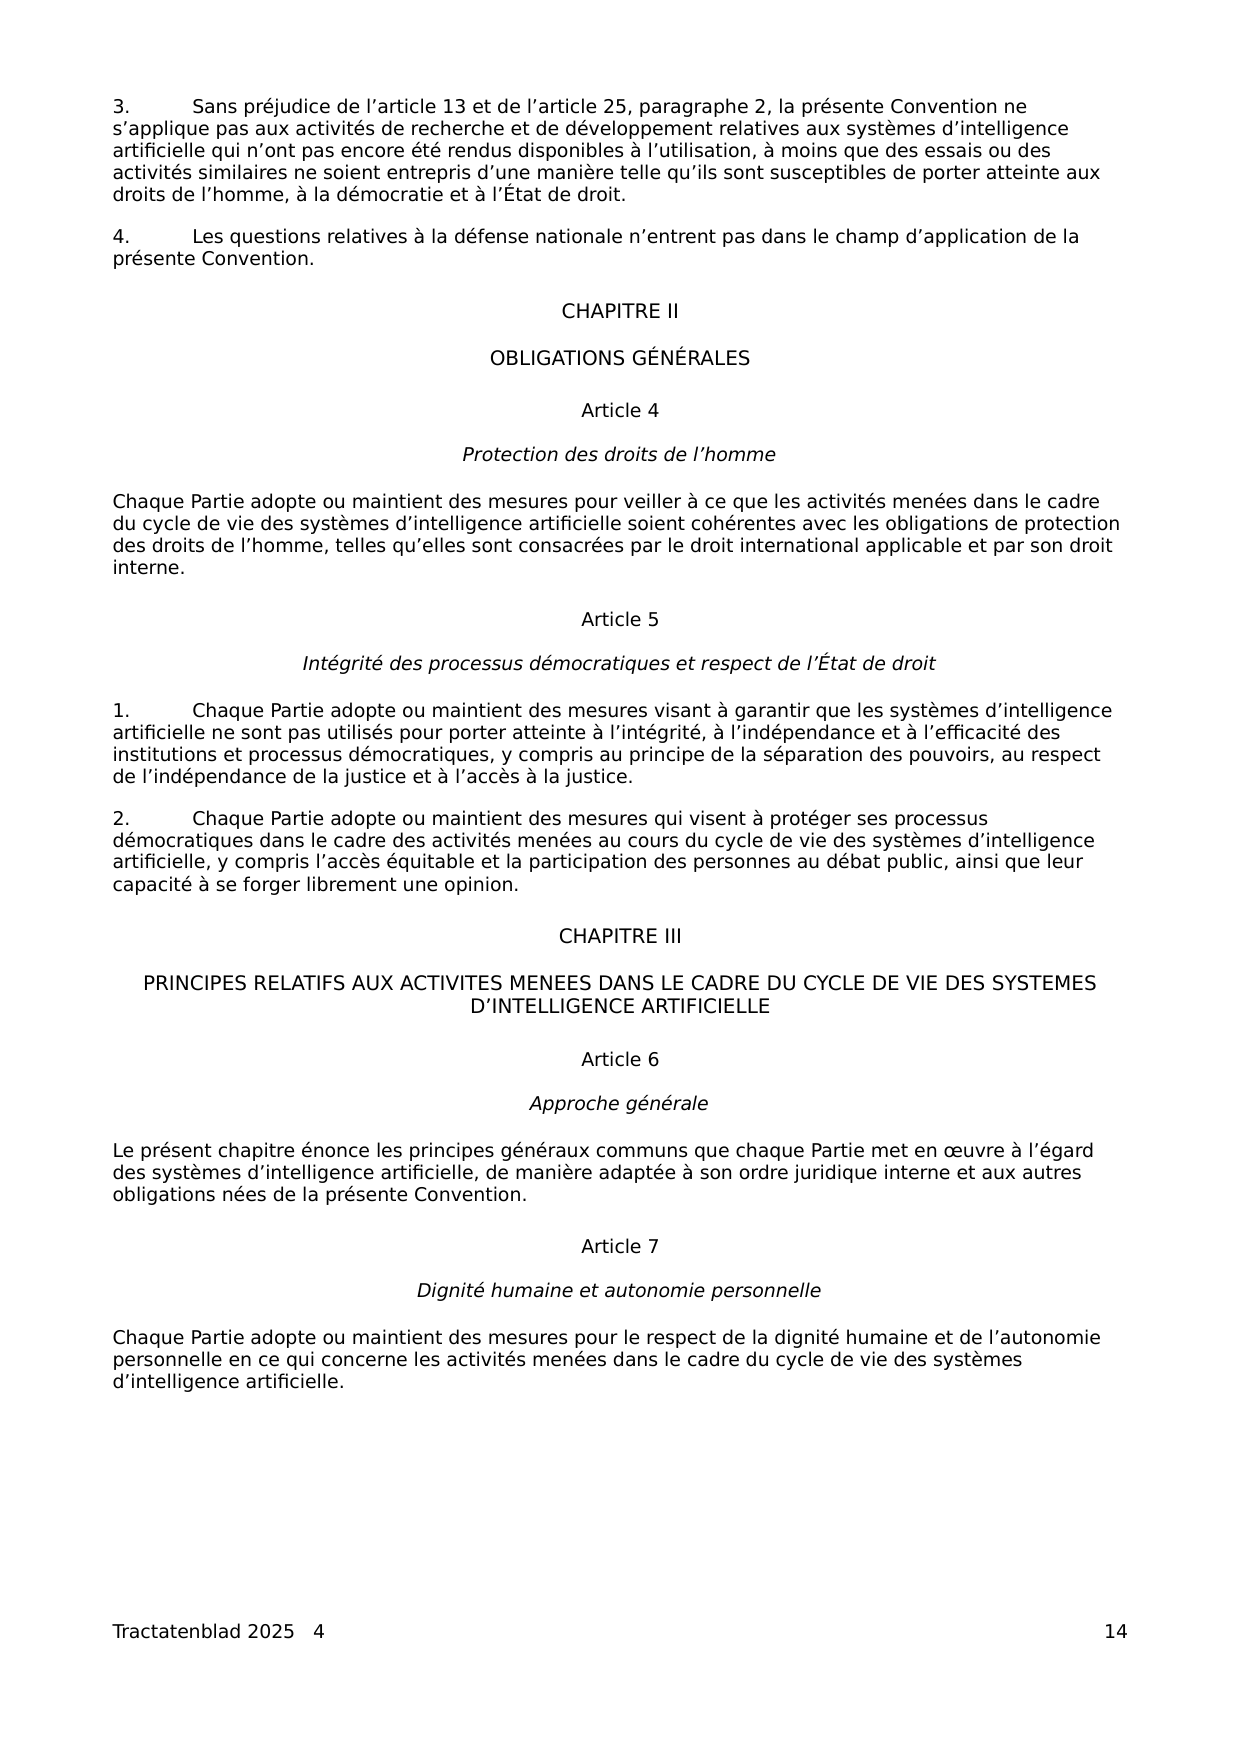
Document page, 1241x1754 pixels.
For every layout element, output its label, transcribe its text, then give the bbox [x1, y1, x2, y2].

text Le présent chapitre énonce les principes généraux communs que chaque Partie met en œuvre à l’égard des systèmes d’intelligence artificielle, de manière adaptée à son ordre juridique interne et aux autres obligations nées de la présente Convention. [112, 1140, 1128, 1206]
text 1. Chaque Partie adopte ou maintient des mesures visant à garantir que les systèmes d’intelligence artificielle ne sont pas utilisés pour porter atteinte à l’intégrité, à l’indépendance et à l’efficacité des institutions et processus démocratiques, y compris au principe de la séparation des pouvoirs, au respect de l’indépendance de la justice et à l’accès à la justice. [112, 699, 1128, 787]
subtitle CHAPITRE II OBLIGATIONS GÉNÉRALES [112, 300, 1128, 370]
text 2. Chaque Partie adopte ou maintient des mesures qui visent à protéger ses processus démocratiques dans le cadre des activités menées au cours du cycle de vie des systèmes d’intelligence artificielle, y compris l’accès équitable et la participation des personnes au débat public, ainsi que leur capacité à se forger librement une opinion. [112, 807, 1128, 895]
subtitle CHAPITRE III PRINCIPES RELATIFS AUX ACTIVITES MENEES DANS LE CADRE DU CYCLE DE VIE DES SYSTEMES D’INTELLIGENCE ARTIFICIELLE [112, 925, 1128, 1019]
subtitle Article 5 Intégrité des processus démocratiques et respect de l’État de droit [112, 609, 1128, 674]
subtitle Article 4 Protection des droits de l’homme [112, 400, 1128, 466]
text 3. Sans préjudice de l’article 13 et de l’article 25, paragraphe 2, la présente Convention ne s’applique pas aux activités de recherche et de développement relatives aux systèmes d’intelligence artificielle qui n’ont pas encore été rendus disponibles à l’utilisation, à moins que des essais ou des activités similaires ne soient entrepris d’une manière telle qu’ils sont susceptibles de porter atteinte aux droits de l’homme, à la démocratie et à l’État de droit. [112, 96, 1128, 206]
text 4. Les questions relatives à la défense nationale n’entrent pas dans le champ d’application de la présente Convention. [112, 226, 1128, 270]
subtitle Article 7 Dignité humaine et autonomie personnelle [112, 1236, 1128, 1302]
text Chaque Partie adopte ou maintient des mesures pour veiller à ce que les activités menées dans le cadre du cycle de vie des systèmes d’intelligence artificielle soient cohérentes avec les obligations de protection des droits de l’homme, telles qu’elles sont consacrées par le droit international applicable et par son droit interne. [112, 491, 1128, 579]
subtitle Article 6 Approche générale [112, 1049, 1128, 1115]
text Chaque Partie adopte ou maintient des mesures pour le respect de la dignité humaine et de l’autonomie personnelle en ce qui concerne les activités menées dans le cadre du cycle de vie des systèmes d’intelligence artificielle. [112, 1327, 1128, 1392]
